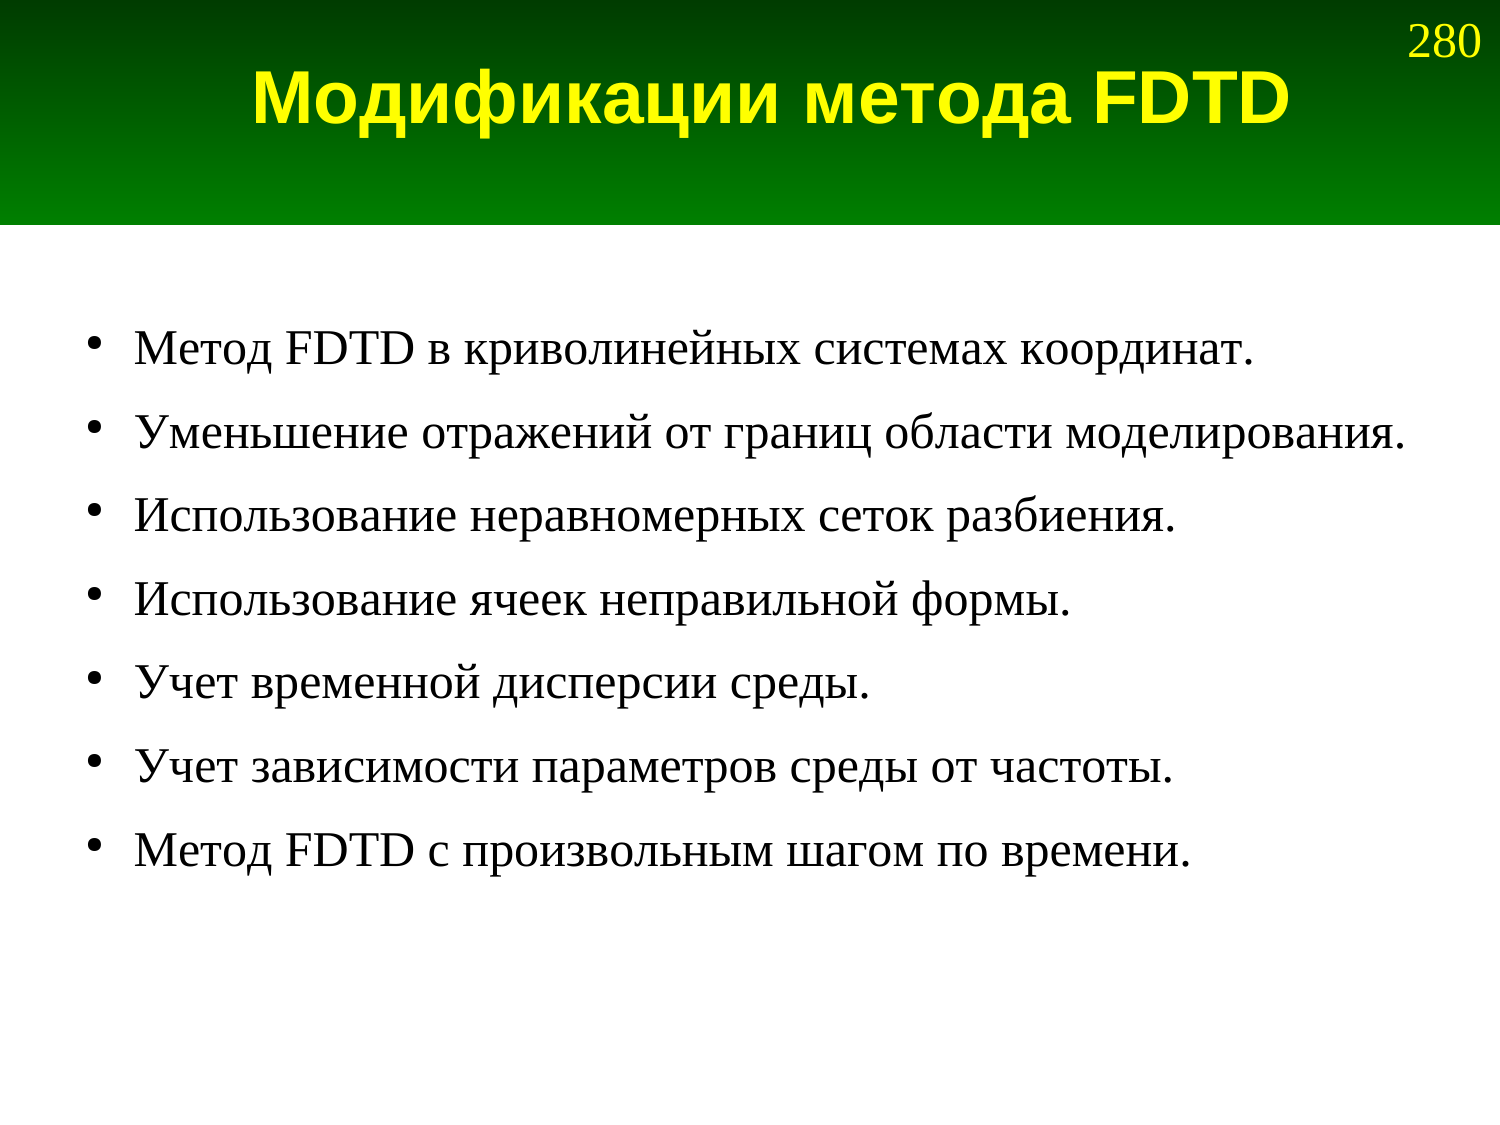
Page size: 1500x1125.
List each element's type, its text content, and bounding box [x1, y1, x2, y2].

title Модификации метода FDTD [123, 0, 1399, 188]
text_box Метод FDTD в криволинейных системах координат. Уменьшение отражений от границ области моделирования. Использование неравномерных сеток разбиения. Использование ячеек неправильной формы. Учет временной дисперсии среды. Учет зависимости параметров среды от частоты. Метод FDTD с произвольным шагом по времени. [70, 307, 1422, 884]
